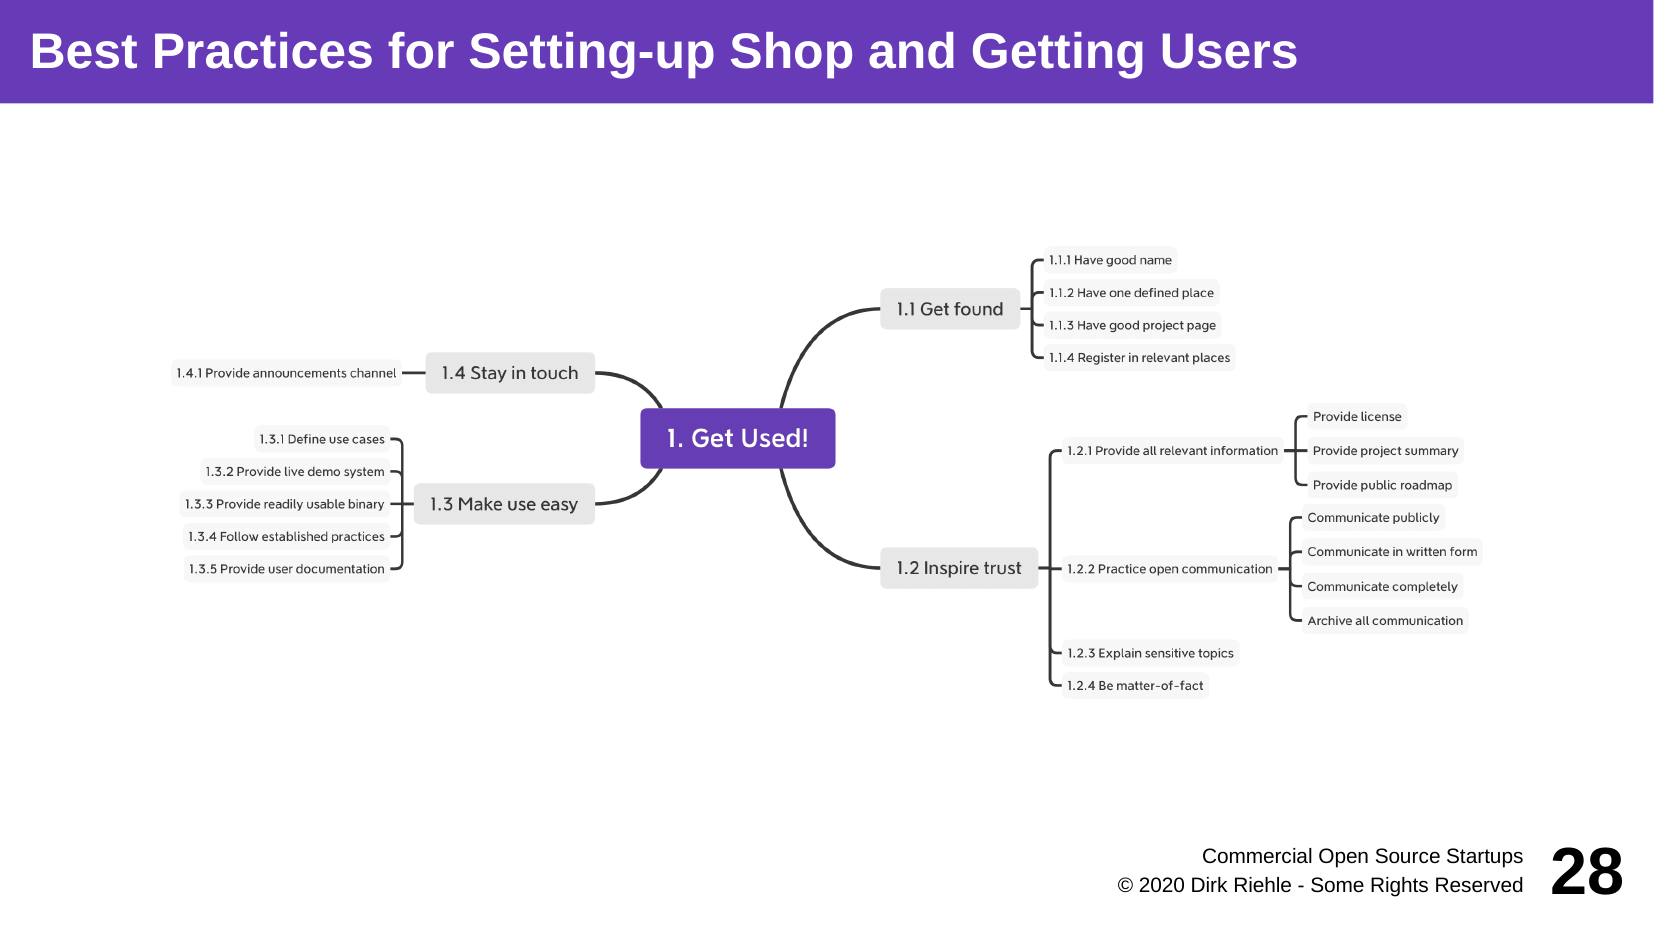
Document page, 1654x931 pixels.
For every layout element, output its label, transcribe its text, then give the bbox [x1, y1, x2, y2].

picture [171, 246, 1483, 699]
title Best Practices for Setting-up Shop and Getting Users [0, 0, 1654, 104]
